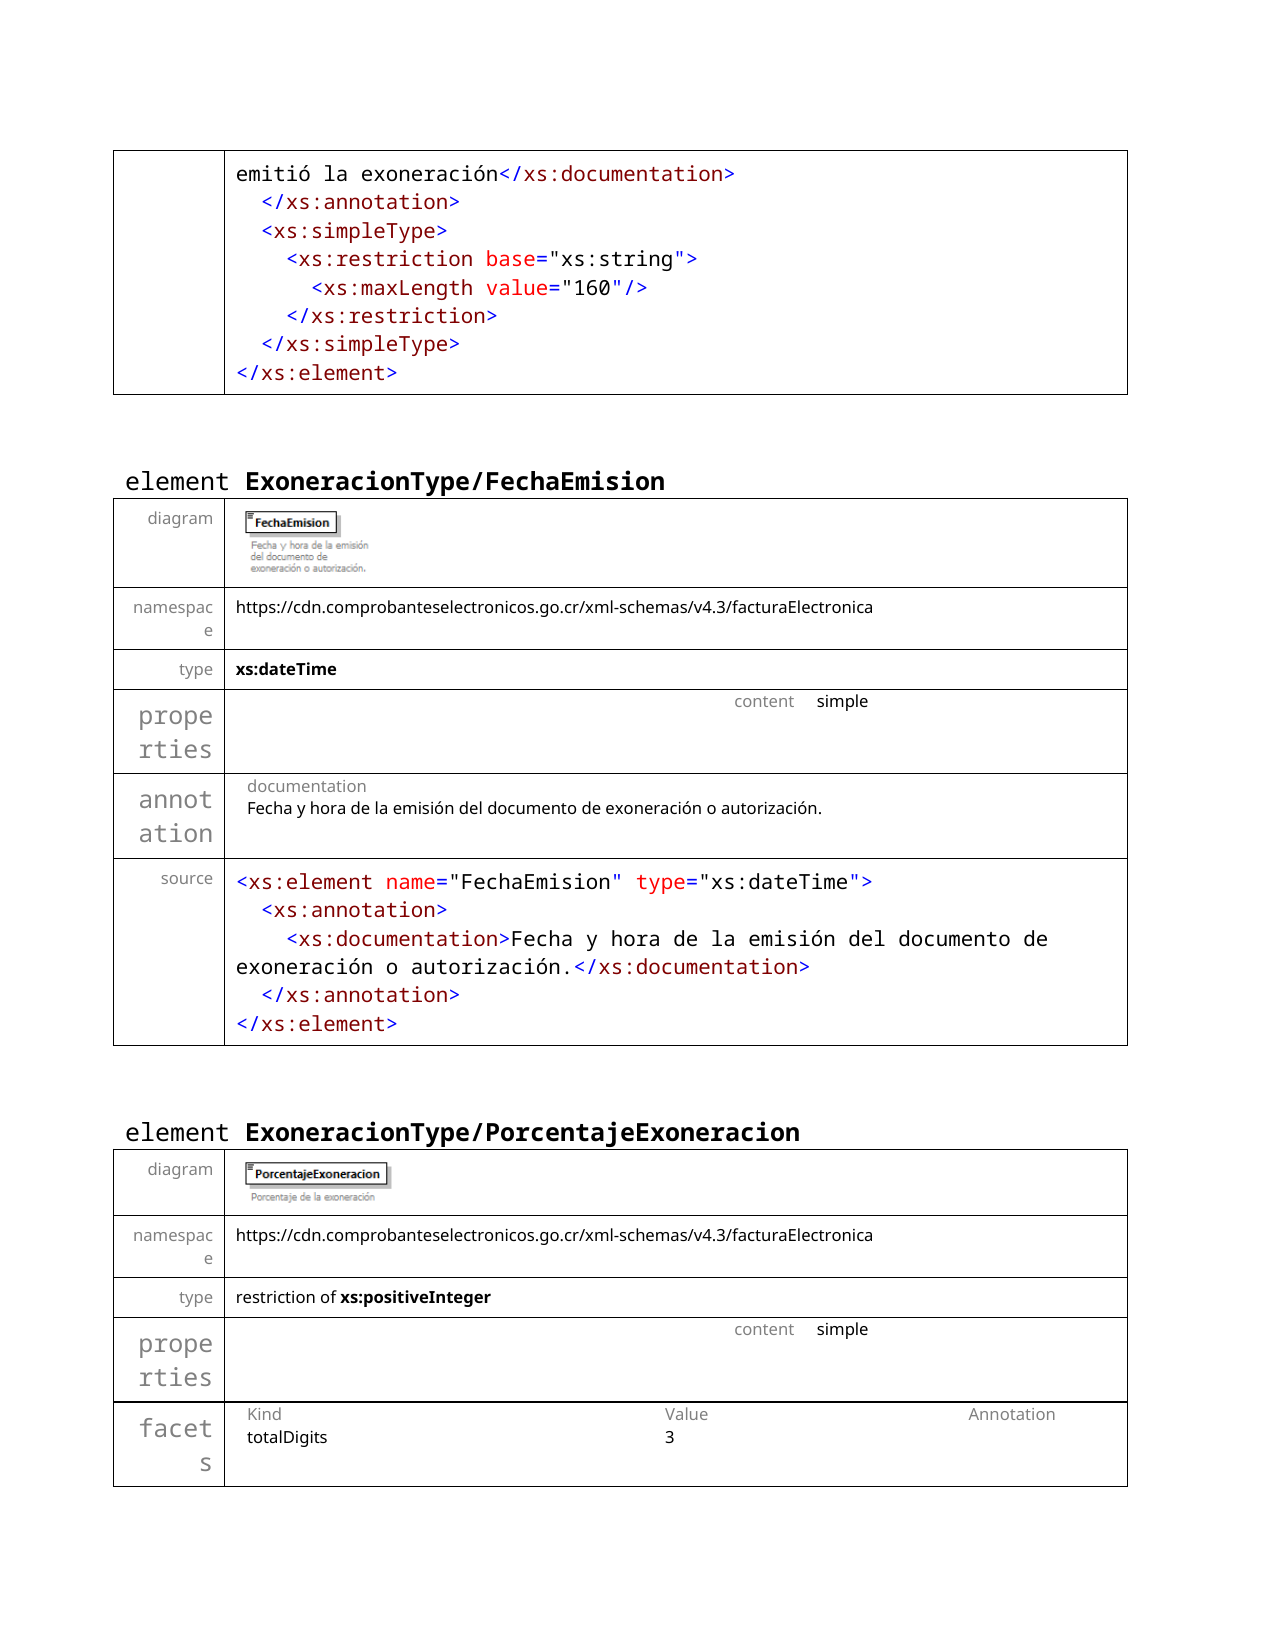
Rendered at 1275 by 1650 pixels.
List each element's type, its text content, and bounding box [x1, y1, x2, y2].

table_header diagram [114, 499, 224, 587]
table_cell namespace [114, 1216, 224, 1277]
picture [235, 1157, 402, 1208]
table_cell namespace [114, 588, 224, 649]
table_cell [225, 690, 1127, 773]
table_cell restriction of xs:positiveInteger [225, 1278, 1127, 1317]
table_cell 3 [654, 1425, 957, 1448]
table_header simple [805, 690, 1127, 712]
table_header Kind [236, 1403, 654, 1425]
table_cell [225, 1403, 1127, 1486]
table_cell [957, 1425, 1127, 1448]
table_cell [225, 774, 1127, 858]
table_cell https://cdn.comprobanteselectronicos.go.cr/xml-schemas/v4.3/facturaElectronica [225, 1216, 1127, 1277]
table_header documentation [236, 774, 1127, 797]
table_cell facets [114, 1403, 224, 1486]
table_cell Fecha y hora de la emisión del documento de exoneración o autorización. [236, 797, 1127, 820]
table_cell <xs:element name="FechaEmision" type="xs:dateTime"> <xs:annotation> <xs:documentation>Fecha y hora de la emisión del documento de exoneración o autorización.</xs:documentation> </xs:annotation> </xs:element> [225, 859, 1127, 1045]
table_cell emitió la exoneración</xs:documentation> </xs:annotation> <xs:simpleType> <xs:restriction base="xs:string"> <xs:maxLength value="160"/> </xs:restriction> </xs:simpleType> </xs:element> [225, 151, 1127, 394]
table_header Value [654, 1403, 957, 1425]
table_header [225, 499, 1127, 587]
table_cell https://cdn.comprobanteselectronicos.go.cr/xml-schemas/v4.3/facturaElectronica [225, 588, 1127, 649]
table_cell annotation [114, 774, 224, 858]
table_header Annotation [957, 1403, 1127, 1425]
table_cell xs:dateTime [225, 650, 1127, 688]
table_cell properties [114, 690, 224, 773]
picture [235, 506, 382, 579]
table_cell [225, 1318, 1127, 1401]
table_header diagram [114, 1150, 224, 1215]
text element ExoneracionType/FechaEmision [125, 463, 1150, 497]
table_header content [236, 1318, 805, 1340]
table_cell properties [114, 1318, 224, 1401]
table_cell [114, 151, 224, 394]
table_cell type [114, 650, 224, 688]
table_cell type [114, 1278, 224, 1317]
table_header content [236, 690, 805, 712]
text element ExoneracionType/PorcentajeExoneracion [125, 1114, 1150, 1148]
table_cell source [114, 859, 224, 1045]
table_header [225, 1150, 1127, 1215]
table_cell totalDigits [236, 1425, 654, 1448]
table_header simple [805, 1318, 1127, 1340]
